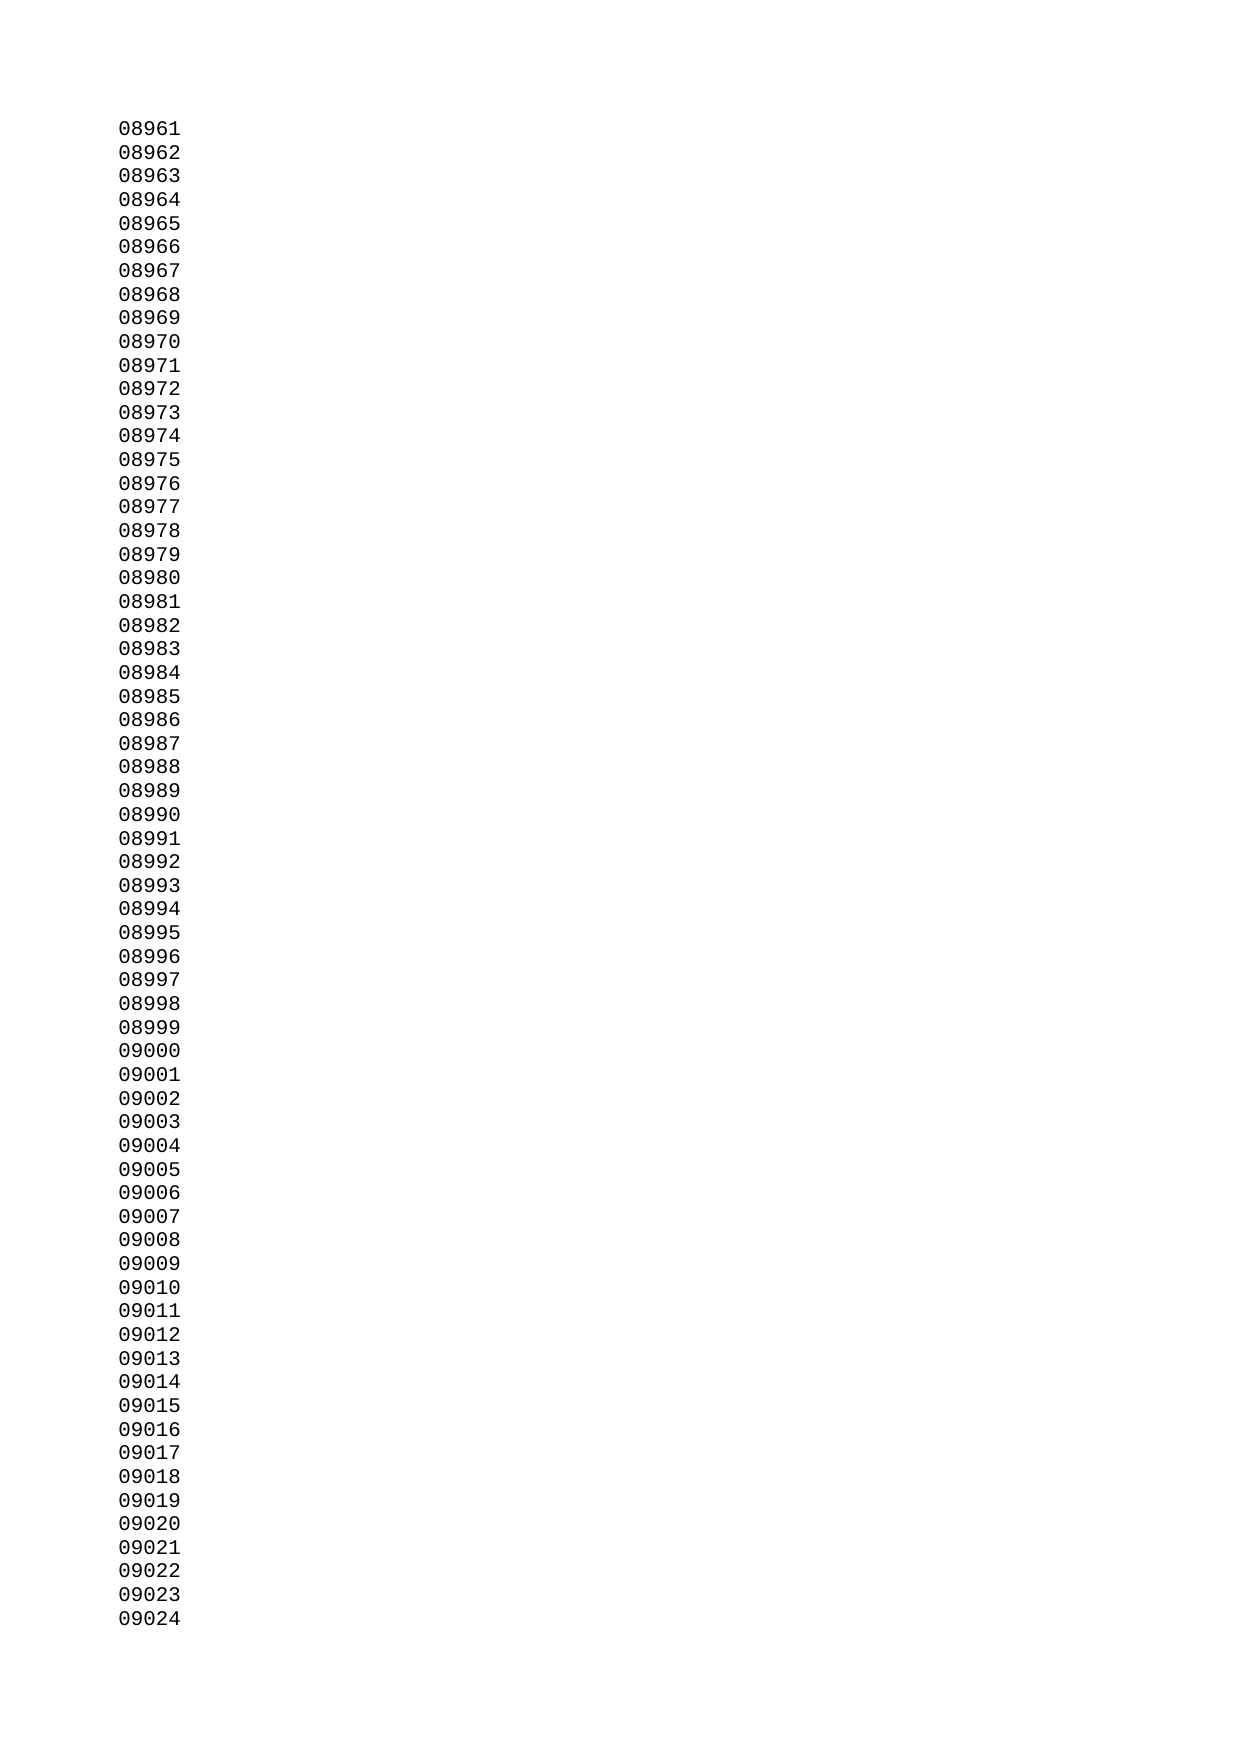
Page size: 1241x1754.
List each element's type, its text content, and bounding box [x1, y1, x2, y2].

text 08996 [118, 946, 1122, 969]
text 08997 [118, 969, 1122, 993]
text 09012 [118, 1324, 1122, 1348]
text 08966 [118, 236, 1122, 260]
text 09005 [118, 1158, 1122, 1182]
text 08984 [118, 662, 1122, 686]
text 09006 [118, 1182, 1122, 1206]
text 08968 [118, 284, 1122, 307]
text 08980 [118, 567, 1122, 591]
text 09004 [118, 1135, 1122, 1158]
text 09016 [118, 1419, 1122, 1442]
text 08981 [118, 591, 1122, 615]
text 08971 [118, 354, 1122, 378]
text 08995 [118, 922, 1122, 946]
text 09021 [118, 1537, 1122, 1561]
text 09009 [118, 1253, 1122, 1277]
text 08990 [118, 804, 1122, 827]
text 09019 [118, 1489, 1122, 1513]
text 08998 [118, 993, 1122, 1017]
text 09010 [118, 1277, 1122, 1300]
text 09023 [118, 1584, 1122, 1608]
text 09001 [118, 1064, 1122, 1088]
text 09022 [118, 1561, 1122, 1584]
text 08974 [118, 426, 1122, 449]
text 08978 [118, 520, 1122, 544]
text 08992 [118, 851, 1122, 875]
text 08969 [118, 307, 1122, 331]
text 09013 [118, 1348, 1122, 1371]
text 08976 [118, 473, 1122, 496]
text 08962 [118, 142, 1122, 165]
text 08961 [118, 118, 1122, 142]
text 08963 [118, 165, 1122, 189]
text 08999 [118, 1017, 1122, 1040]
text 09020 [118, 1513, 1122, 1537]
text 08975 [118, 449, 1122, 473]
text 08986 [118, 709, 1122, 733]
text 09003 [118, 1111, 1122, 1135]
text 08982 [118, 615, 1122, 638]
text 08964 [118, 189, 1122, 213]
text 08988 [118, 757, 1122, 780]
text 09024 [118, 1608, 1122, 1631]
text 09017 [118, 1442, 1122, 1466]
text 08987 [118, 733, 1122, 757]
text 09011 [118, 1300, 1122, 1324]
text 08977 [118, 496, 1122, 520]
text 08965 [118, 213, 1122, 236]
text 09008 [118, 1229, 1122, 1253]
text 09007 [118, 1206, 1122, 1229]
text 08967 [118, 260, 1122, 284]
text 08970 [118, 331, 1122, 354]
text 08983 [118, 638, 1122, 662]
text 08972 [118, 378, 1122, 402]
text 08985 [118, 686, 1122, 709]
text 09002 [118, 1088, 1122, 1111]
text 08979 [118, 544, 1122, 567]
text 08973 [118, 402, 1122, 426]
text 09014 [118, 1371, 1122, 1395]
text 09015 [118, 1395, 1122, 1419]
text 09018 [118, 1466, 1122, 1489]
text 08993 [118, 875, 1122, 898]
text 09000 [118, 1040, 1122, 1064]
text 08991 [118, 827, 1122, 851]
text 08989 [118, 780, 1122, 804]
text 08994 [118, 898, 1122, 922]
